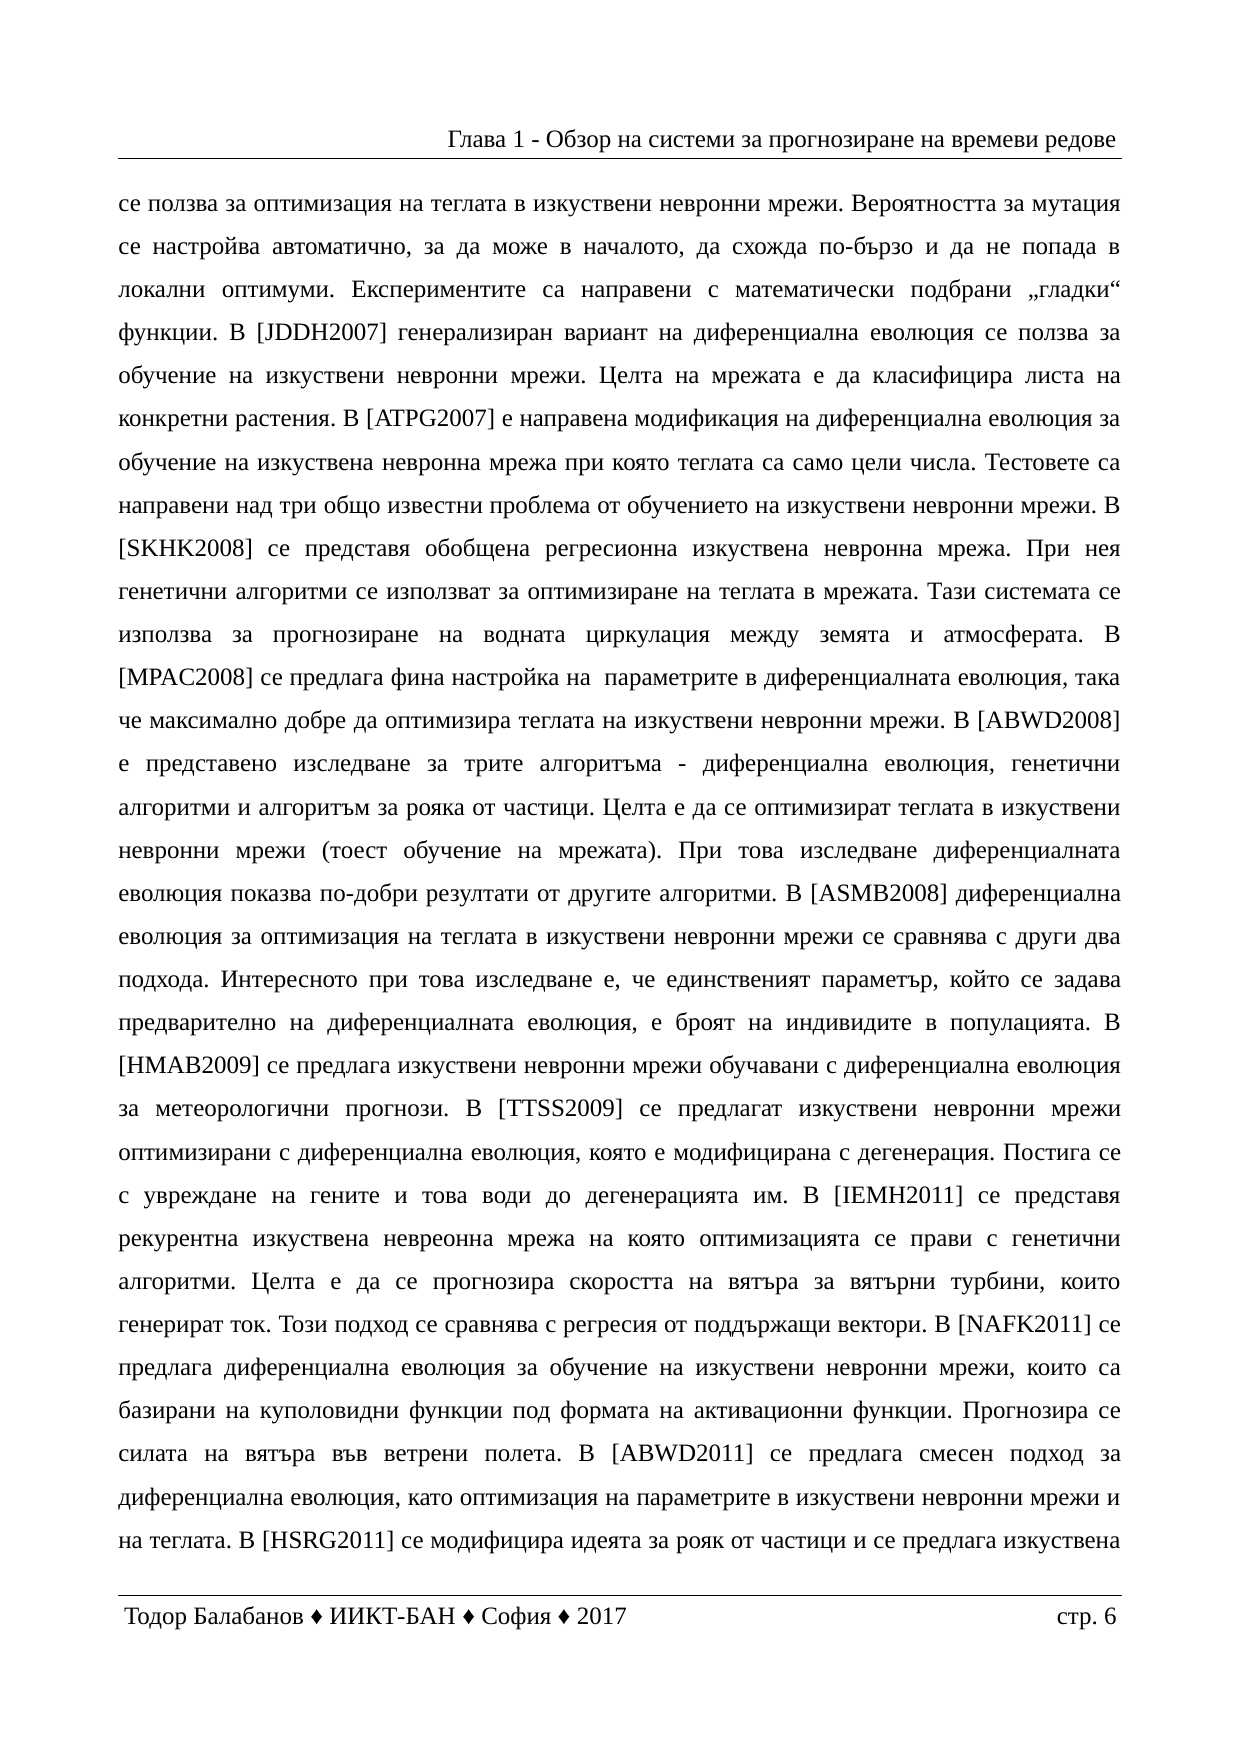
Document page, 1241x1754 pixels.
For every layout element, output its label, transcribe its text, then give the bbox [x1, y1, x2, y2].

text се ползва за оптимизация на теглата в изкуствени невронни мрежи. Вероятността за мутация се настройва автоматично, за да може в началото, да схожда по-бързо и да не попада в локални оптимуми. Експериментите са направени с математически подбрани „гладки“ функции. В [JDDH2007] генерализиран вариант на диференциална еволюция се ползва за обучение на изкуствени невронни мрежи. Целта на мрежата е да класифицира листа на конкретни растения. В [ATPG2007] е направена модификация на диференциална еволюция за обучение на изкуствена невронна мрежа при която теглата са само цели числа. Тестовете са направени над три общо известни проблема от обучението на изкуствени невронни мрежи. В [SKHK2008] се представя обобщена регресионна изкуствена невронна мрежа. При нея генетични алгоритми се използват за оптимизиране на теглата в мрежата. Тази системата се използва за прогнозиране на водната циркулация между земята и атмосферата. В [MPAC2008] се предлага фина настройка на параметрите в диференциалната еволюция, така че максимално добре да оптимизира теглата на изкуствени невронни мрежи. В [ABWD2008] е представено изследване за трите алгоритъма - диференциална еволюция, генетични алгоритми и алгоритъм за рояка от частици. Целта е да се оптимизират теглата в изкуствени невронни мрежи (тоест обучение на мрежата). При това изследване диференциалната еволюция показва по-добри резултати от другите алгоритми. В [ASMB2008] диференциална еволюция за оптимизация на теглата в изкуствени невронни мрежи се сравнява с други два подхода. Интересното при това изследване е, че единственият параметър, който се задава предварително на диференциалната еволюция, е броят на индивидите в популацията. В [HMAB2009] се предлага изкуствени невронни мрежи обучавани с диференциална еволюция за метеорологични прогнози. В [TTSS2009] се предлагат изкуствени невронни мрежи оптимизирани с диференциална еволюция, която е модифицирана с дегенерация. Постига се с увреждане на гените и това води до дегенерацията им. В [IEMH2011] се представя рекурентна изкуствена невреонна мрежа на която оптимизацията се прави с генетични алгоритми. Целта е да се прогнозира скоростта на вятъра за вятърни турбини, които генерират ток. Този подход се сравнява с регресия от поддържащи вектори. В [NAFK2011] се предлага диференциална еволюция за обучение на изкуствени невронни мрежи, които са базирани на куполовидни функции под формата на активационни функции. Прогнозира се силата на вятъра във ветрени полета. В [ABWD2011] се предлага смесен подход за диференциална еволюция, като оптимизация на параметрите в изкуствени невронни мрежи и на теглата. В [HSRG2011] се модифицира идеята за рояк от частици и се предлага изкуствена [118, 188, 1122, 1553]
